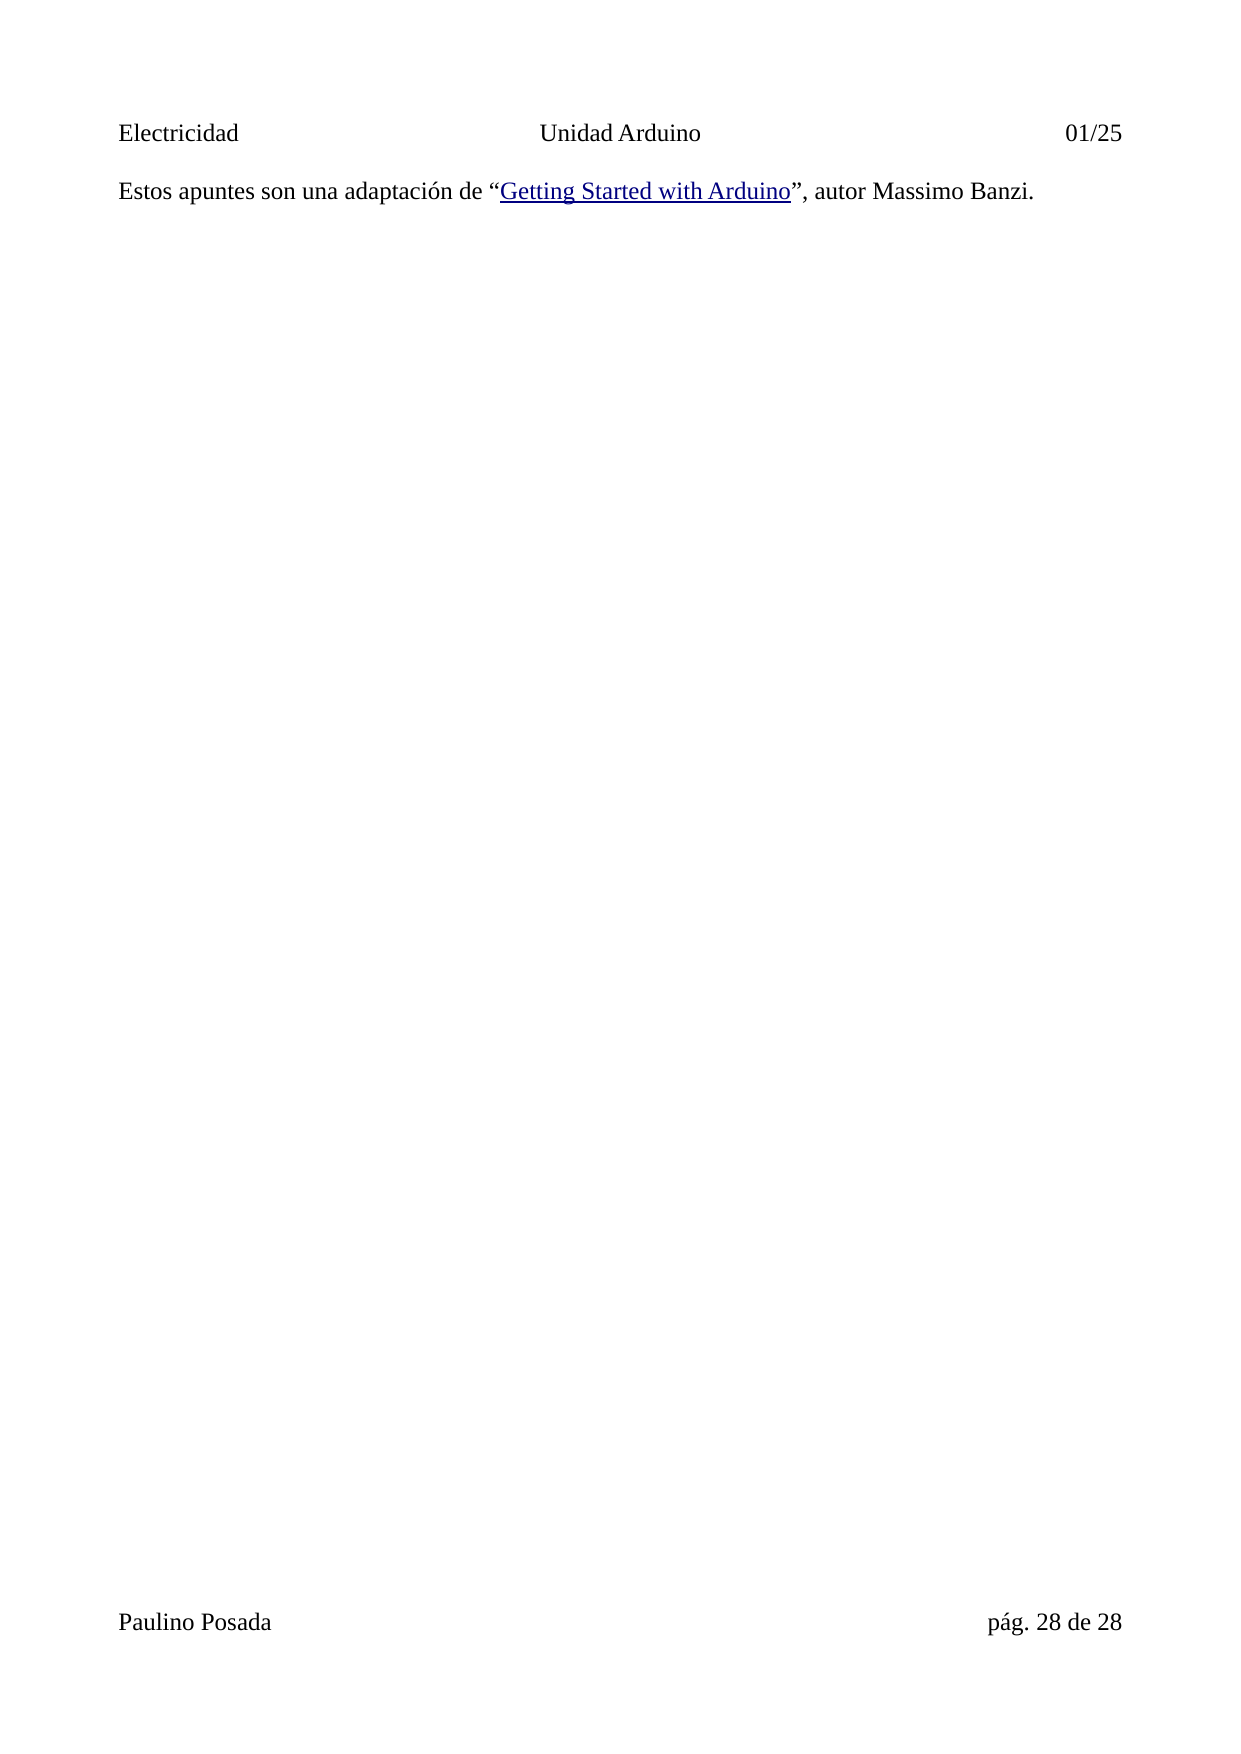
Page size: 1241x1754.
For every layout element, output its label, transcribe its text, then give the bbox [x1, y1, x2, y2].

text Estos apuntes son una adaptación de “Getting Started with Arduino”, autor Massimo Banzi. [118, 176, 1122, 205]
